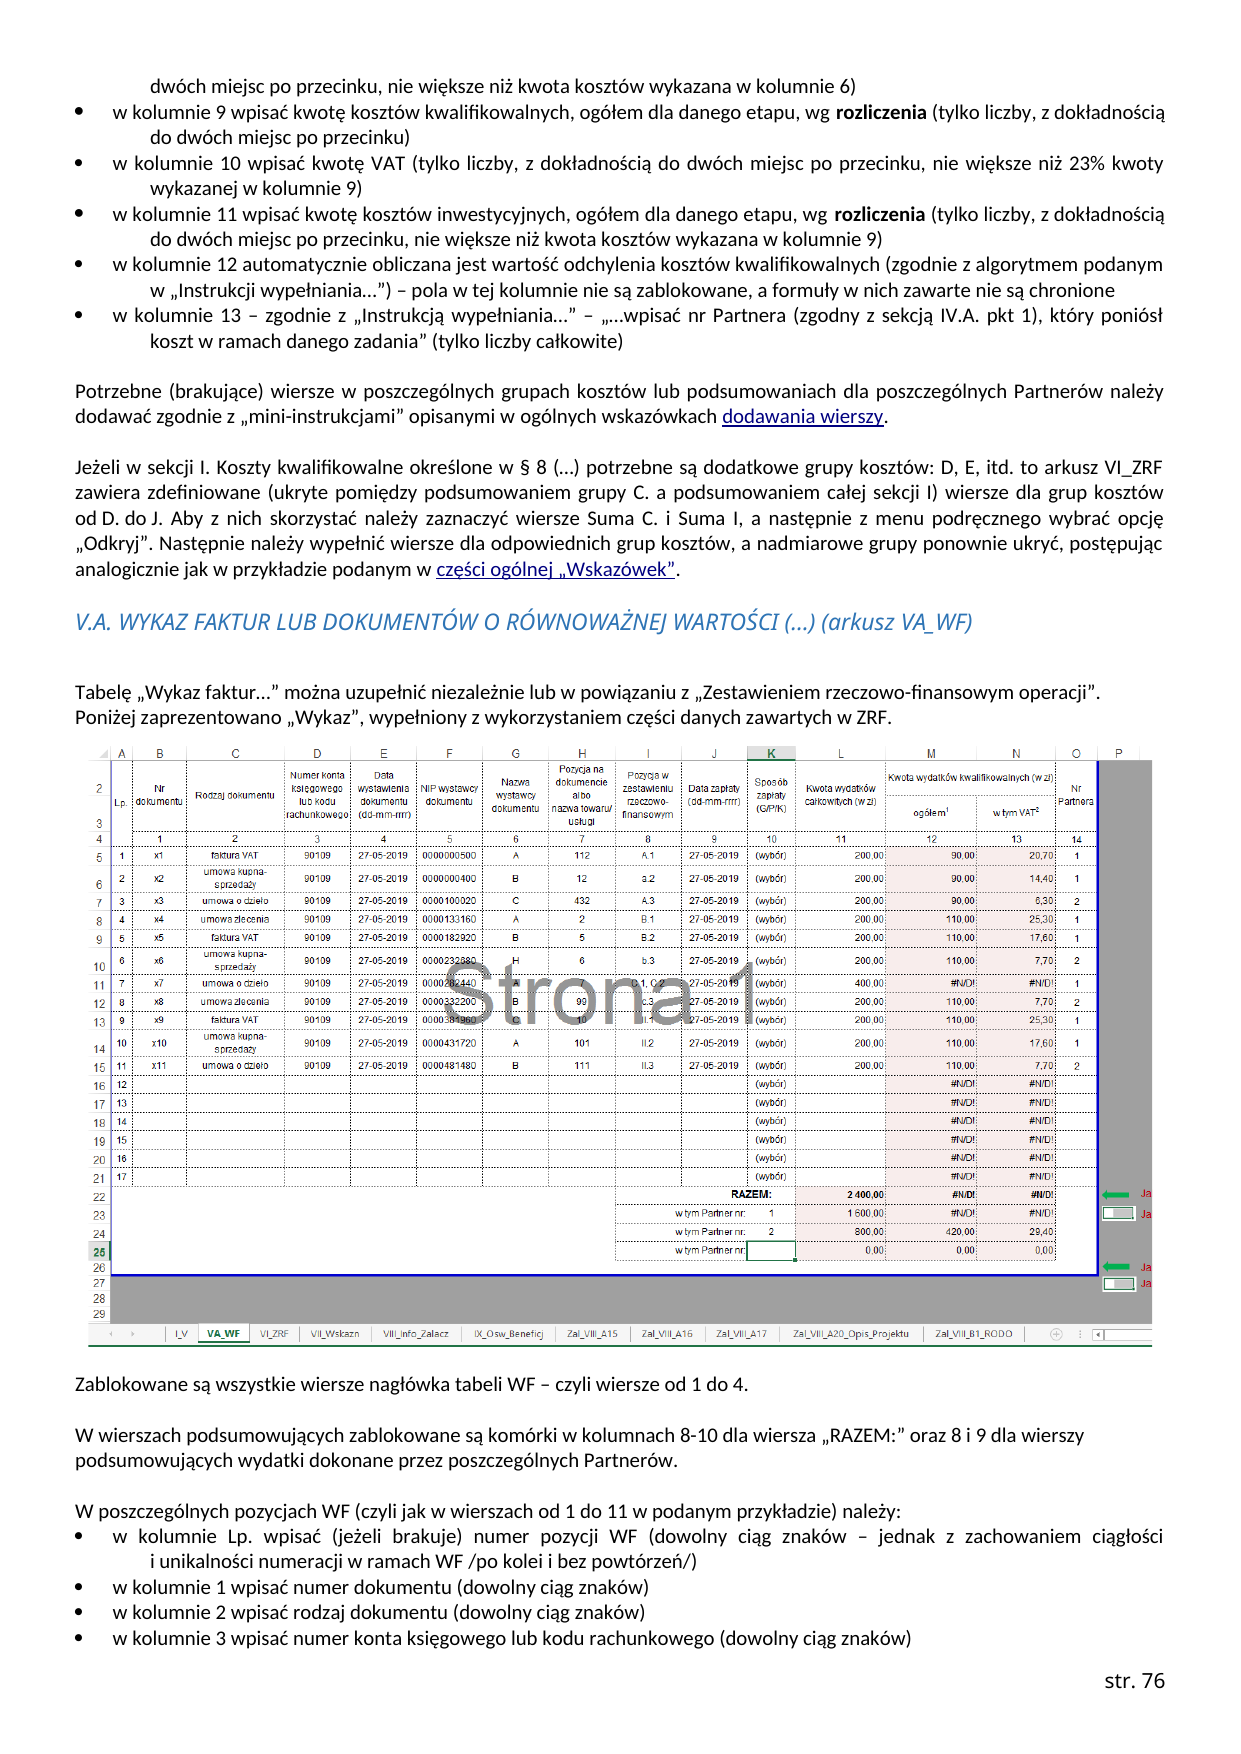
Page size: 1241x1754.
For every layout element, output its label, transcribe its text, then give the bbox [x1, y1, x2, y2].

list Jeżeli w sekcji I. Koszty kwalifikowalne określone w § 8 (…) potrzebne są dodatkowe grupy kosztów: D, E, itd. to arkusz VI_ZRF zawiera zdefiniowane (ukryte pomiędzy podsumowaniem grupy C. a podsumowaniem całej sekcji I) wiersze dla grup kosztów od D. do J. Aby z nich skorzystać należy zaznaczyć wiersze Suma C. i Suma I, a następnie z menu podręcznego wybrać opcję „Odkryj”. Następnie należy wypełnić wiersze dla odpowiednich grup kosztów, a nadmiarowe grupy ponownie ukryć, postępując analogicznie jak w przykładzie podanym w części ogólnej „Wskazówek”. [75, 454, 1165, 581]
list w kolumnie 1 wpisać numer dokumentu (dowolny ciąg znaków) [75, 1574, 1165, 1599]
text Tabelę „Wykaz faktur…” można uzupełnić niezależnie lub w powiązaniu z „Zestawieniem rzeczowo-finansowym operacji”. Poniżej zaprezentowano „Wykaz”, wypełniony z wykorzystaniem części danych zawartych w ZRF. [75, 679, 1165, 730]
list w kolumnie 11 wpisać kwotę kosztów inwestycyjnych, ogółem dla danego etapu, wg rozliczenia (tylko liczby, z dokładnością do dwóch miejsc po przecinku, nie większe niż kwota kosztów wykazana w kolumnie 9) [75, 201, 1165, 252]
list Potrzebne (brakujące) wiersze w poszczególnych grupach kosztów lub podsumowaniach dla poszczególnych Partnerów należy dodawać zgodnie z „mini-instrukcjami” opisanymi w ogólnych wskazówkach dodawania wierszy. [75, 378, 1165, 429]
list w kolumnie 3 wpisać numer konta księgowego lub kodu rachunkowego (dowolny ciąg znaków) [75, 1625, 1165, 1650]
list w kolumnie 2 wpisać rodzaj dokumentu (dowolny ciąg znaków) [75, 1599, 1165, 1625]
subtitle V.A. WYKAZ FAKTUR LUB DOKUMENTÓW O RÓWNOWAŻNEJ WARTOŚCI (…) (arkusz VA_WF) [75, 606, 1165, 637]
list w kolumnie 13 – zgodnie z „Instrukcją wypełniania…” – „…wpisać nr Partnera (zgodny z sekcją IV.A. pkt 1), który poniósł koszt w ramach danego zadania” (tylko liczby całkowite) [75, 302, 1165, 353]
text W wierszach podsumowujących zablokowane są komórki w kolumnach 8-10 dla wiersza „RAZEM:” oraz 8 i 9 dla wierszy podsumowujących wydatki dokonane przez poszczególnych Partnerów. [75, 1422, 1165, 1473]
list W poszczególnych pozycjach WF (czyli jak w wierszach od 1 do 11 w podanym przykładzie) należy: [75, 1498, 1165, 1523]
list dwóch miejsc po przecinku, nie większe niż kwota kosztów wykazana w kolumnie 6) [75, 74, 1165, 99]
list w kolumnie Lp. wpisać (jeżeli brakuje) numer pozycji WF (dowolny ciąg znaków – jednak z zachowaniem ciągłości i unikalności numeracji w ramach WF /po kolei i bez powtórzeń/) [75, 1523, 1165, 1574]
list w kolumnie 12 automatycznie obliczana jest wartość odchylenia kosztów kwalifikowalnych (zgodnie z algorytmem podanym w „Instrukcji wypełniania…”) – pola w tej kolumnie nie są zablokowane, a formuły w nich zawarte nie są chronione [75, 252, 1165, 302]
text Zablokowane są wszystkie wiersze nagłówka tabeli WF – czyli wiersze od 1 do 4. [75, 1372, 1165, 1397]
list w kolumnie 9 wpisać kwotę kosztów kwalifikowalnych, ogółem dla danego etapu, wg rozliczenia (tylko liczby, z dokładnością do dwóch miejsc po przecinku) [75, 99, 1165, 150]
list w kolumnie 10 wpisać kwotę VAT (tylko liczby, z dokładnością do dwóch miejsc po przecinku, nie większe niż 23% kwoty wykazanej w kolumnie 9) [75, 150, 1165, 201]
picture [88, 742, 1153, 1347]
